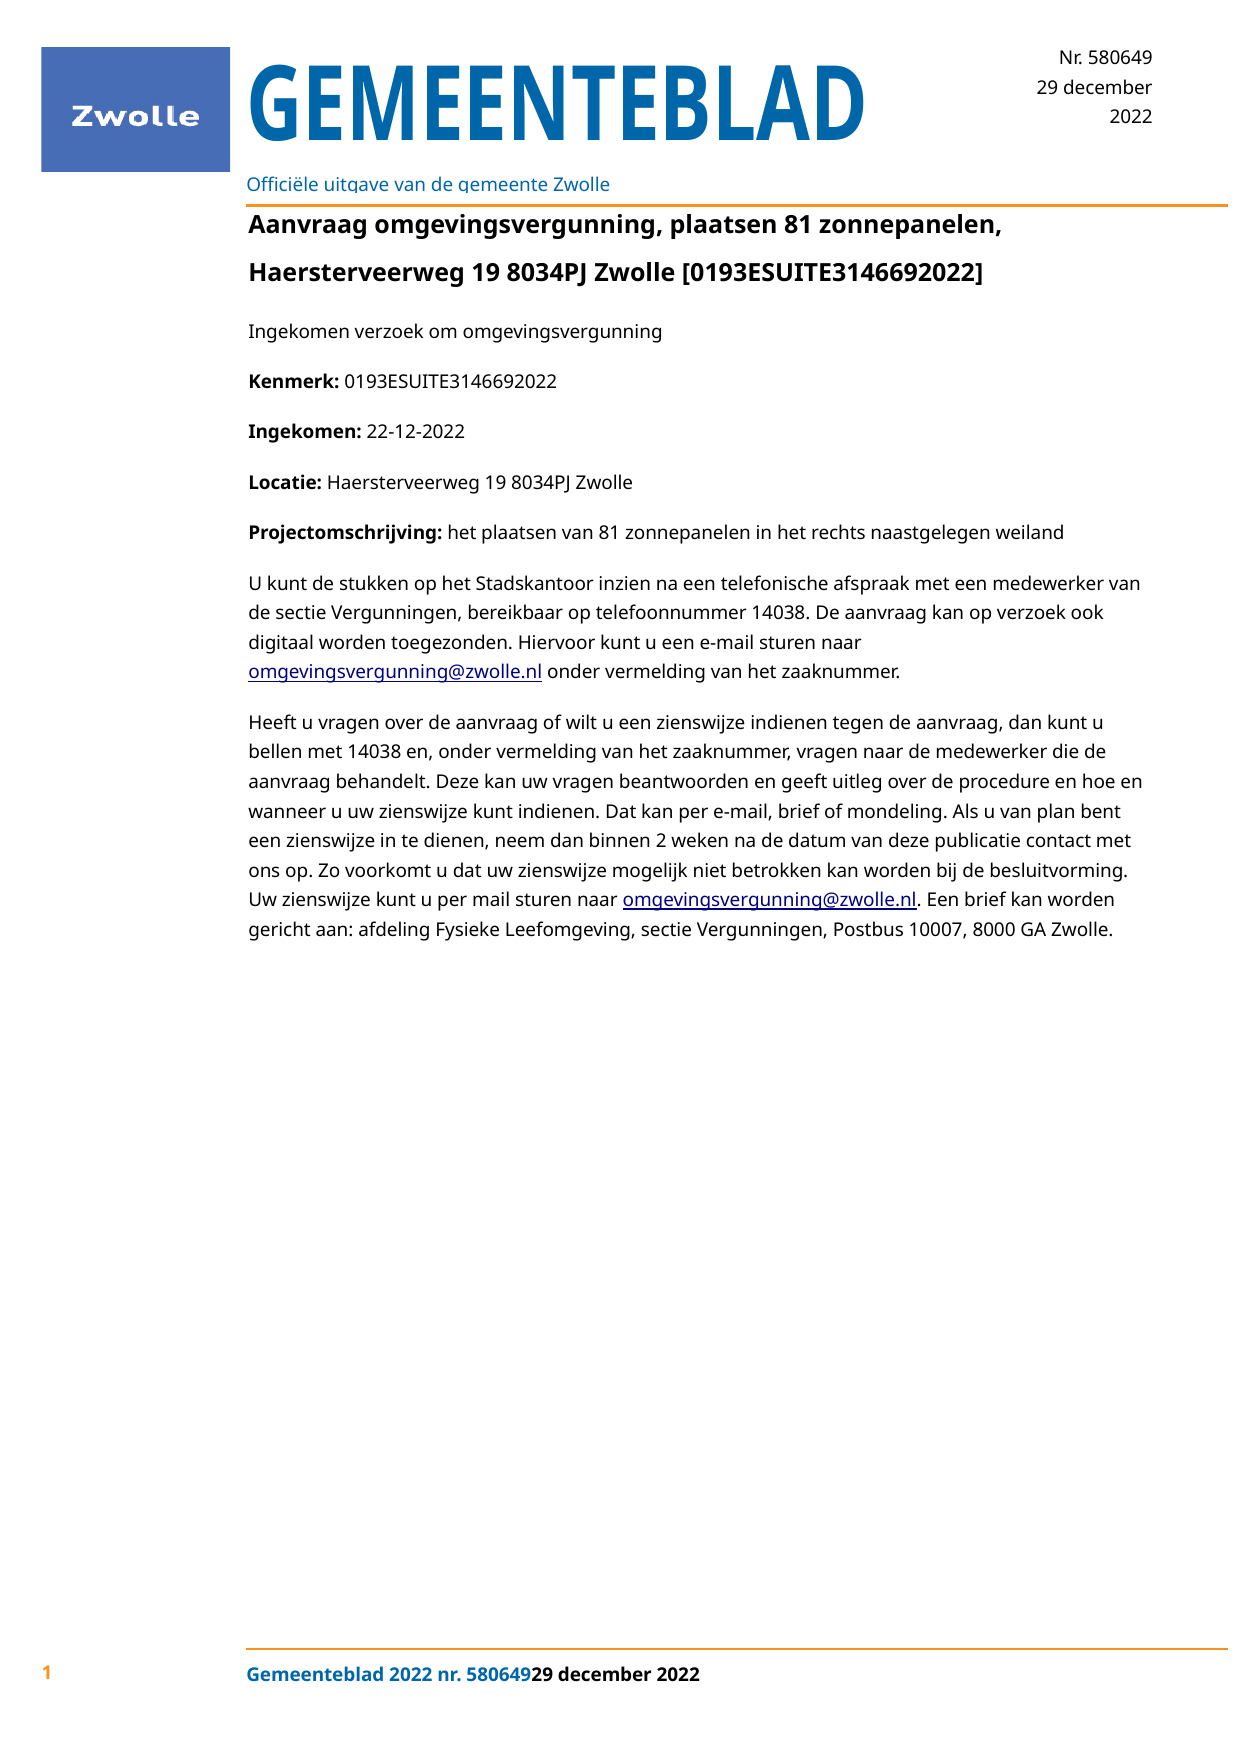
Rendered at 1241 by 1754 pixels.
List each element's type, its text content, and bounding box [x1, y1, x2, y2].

text U kunt de stukken op het Stadskantoor inzien na een telefonische afspraak met een medewerker van de sectie Vergunningen, bereikbaar op telefoonnummer 14038. De aanvraag kan op verzoek ook digitaal worden toegezonden. Hiervoor kunt u een e-mail sturen naar omgevingsvergunning@zwolle.nl onder vermelding van het zaaknummer. [248, 570, 1152, 684]
text Projectomschrijving: het plaatsen van 81 zonnepanelen in het rechts naastgelegen weiland [248, 519, 1152, 545]
text Ingekomen: 22-12-2022 [248, 419, 1152, 444]
text Locatie: Haersterveerweg 19 8034PJ Zwolle [248, 469, 1152, 495]
text Aanvraag omgevingsvergunning, plaatsen 81 zonnepanelen, Haersterveerweg 19 8034PJ Zwolle [0193ESUITE3146692022] [248, 207, 1152, 288]
picture [41, 47, 231, 172]
text Ingekomen verzoek om omgevingsvergunning [248, 318, 1152, 344]
text Heeft u vragen over de aanvraag of wilt u een zienswijze indienen tegen de aanvraag, dan kunt u bellen met 14038 en, onder vermelding van het zaaknummer, vragen naar de medewerker die de aanvraag behandelt. Deze kan uw vragen beantwoorden en geeft uitleg over de procedure en hoe en wanneer u uw zienswijze kunt indienen. Dat kan per e-mail, brief of mondeling. Als u van plan bent een zienswijze in te dienen, neem dan binnen 2 weken na de datum van deze publicatie contact met ons op. Zo voorkomt u dat uw zienswijze mogelijk niet betrokken kan worden bij de besluitvorming. Uw zienswijze kunt u per mail sturen naar omgevingsvergunning@zwolle.nl. Een brief kan worden gericht aan: afdeling Fysieke Leefomgeving, sectie Vergunningen, Postbus 10007, 8000 GA Zwolle. [248, 709, 1152, 942]
text Kenmerk: 0193ESUITE3146692022 [248, 368, 1152, 394]
